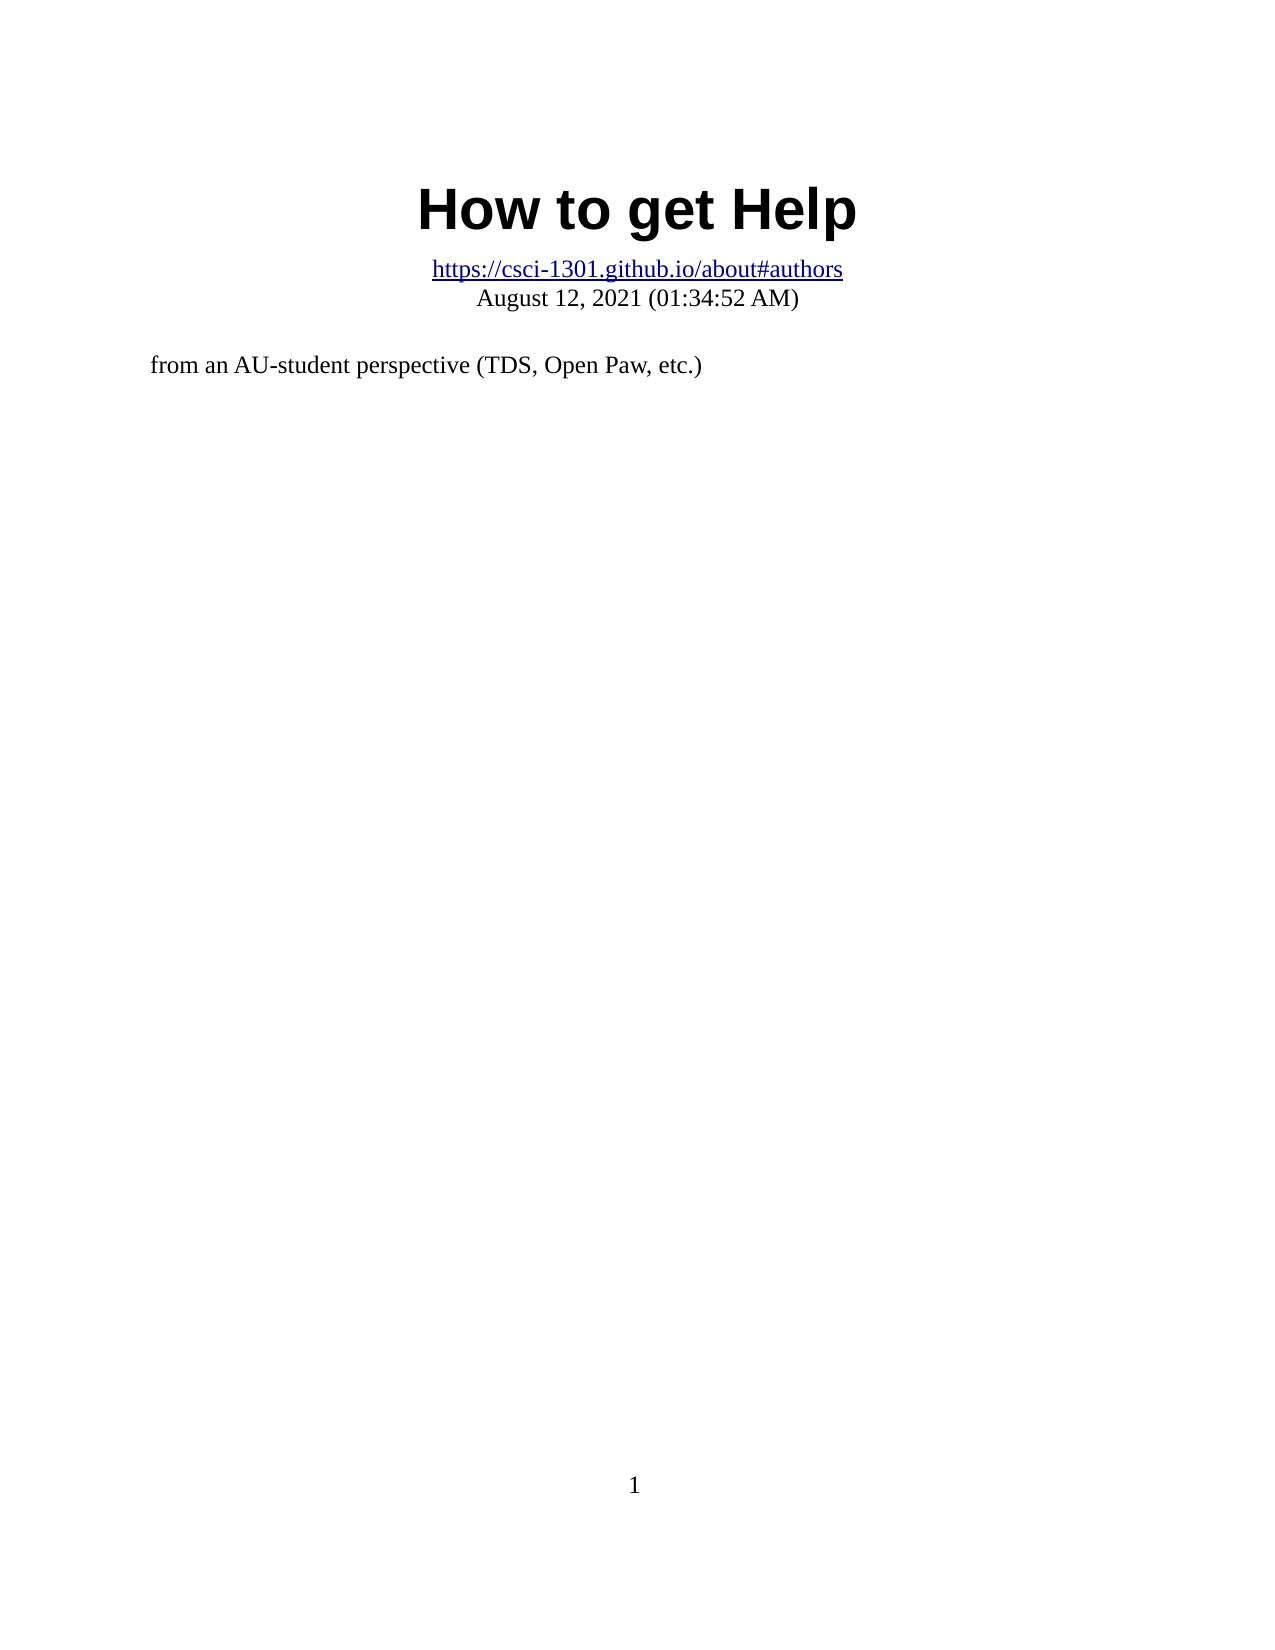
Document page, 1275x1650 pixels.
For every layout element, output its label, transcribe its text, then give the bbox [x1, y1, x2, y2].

text from an AU-student perspective (TDS, Open Paw, etc.) [150, 350, 1125, 378]
title How to get Help [150, 175, 1125, 242]
text August 12, 2021 (01:34:52 AM) [150, 283, 1125, 312]
text https://csci-1301.github.io/about#authors [150, 254, 1125, 283]
